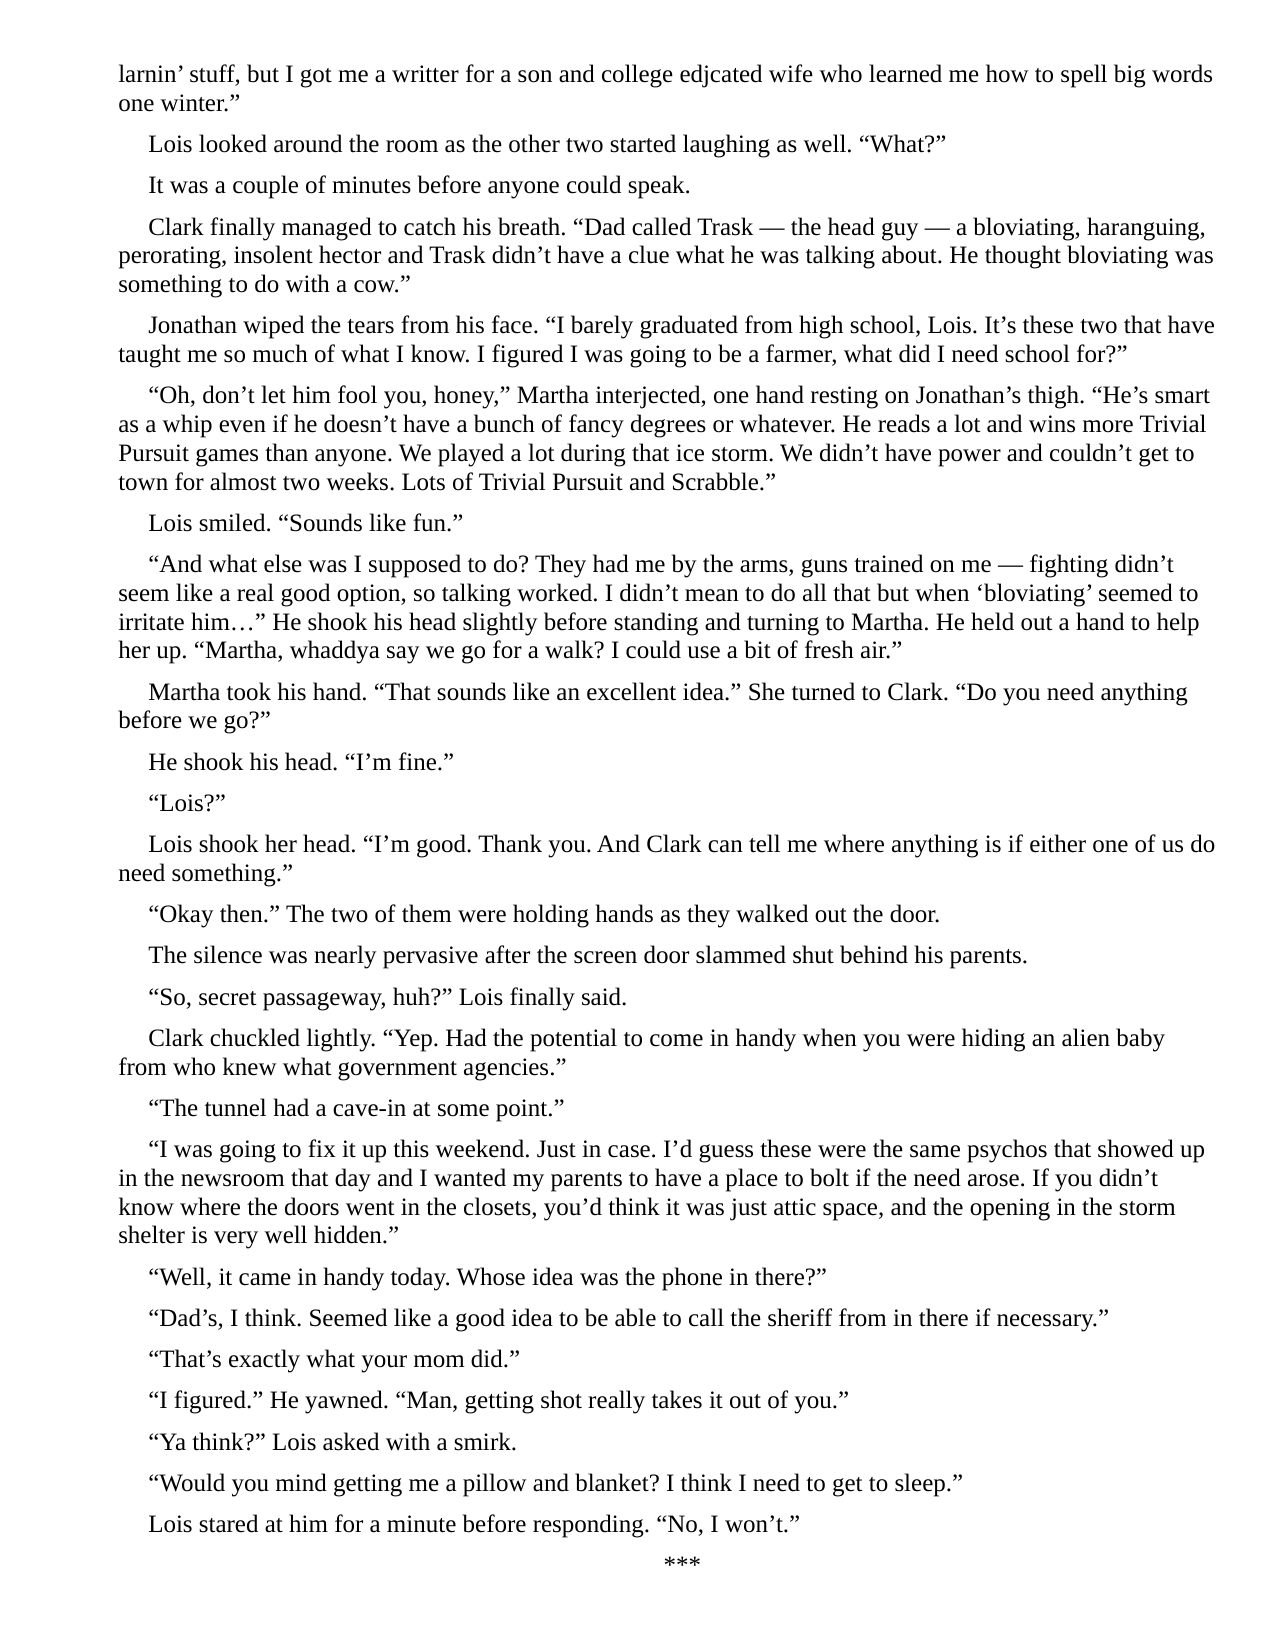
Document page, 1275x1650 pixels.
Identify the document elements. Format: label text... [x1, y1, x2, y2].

text larnin’ stuff, but I got me a writter for a son and college edjcated wife who learned me how to spell big words one winter.” [118, 59, 1216, 117]
text It was a couple of minutes before anyone could speak. [118, 170, 1216, 199]
text The silence was nearly pervasive after the screen door slammed shut behind his parents. [118, 940, 1216, 969]
text “Lois?” [118, 788, 1216, 817]
text “And what else was I supposed to do? They had me by the arms, guns trained on me — fighting didn’t seem like a real good option, so talking worked. I didn’t mean to do all that but when ‘bloviating’ seemed to irritate him…” He shook his head slightly before standing and turning to Martha. He held out a hand to help her up. “Martha, whaddya say we go for a walk? I could use a bit of fresh air.” [118, 549, 1216, 664]
text Clark chuckled lightly. “Yep. Had the potential to come in handy when you were hiding an alien baby from who knew what government agencies.” [118, 1023, 1216, 1080]
text “That’s exactly what your mom did.” [118, 1344, 1216, 1373]
text He shook his head. “I’m fine.” [118, 747, 1216, 775]
text “Ya think?” Lois asked with a smirk. [118, 1427, 1216, 1455]
text “I was going to fix it up this weekend. Just in case. I’d guess these were the same psychos that showed up in the newsroom that day and I wanted my parents to have a place to bolt if the need arose. If you didn’t know where the doors went in the closets, you’d think it was just attic space, and the opening in the storm shelter is very well hidden.” [118, 1134, 1216, 1249]
text “So, secret passageway, huh?” Lois finally said. [118, 982, 1216, 1010]
text Jonathan wiped the tears from his face. “I barely graduated from high school, Lois. It’s these two that have taught me so much of what I know. I figured I was going to be a farmer, what did I need school for?” [118, 310, 1216, 368]
text Martha took his hand. “That sounds like an excellent idea.” She turned to Clark. “Do you need anything before we go?” [118, 677, 1216, 734]
text “Oh, don’t let him fool you, honey,” Martha interjected, one hand resting on Jonathan’s thigh. “He’s smart as a whip even if he doesn’t have a bunch of fancy degrees or whatever. He reads a lot and wins more Trivial Pursuit games than anyone. We played a lot during that ice storm. We didn’t have power and couldn’t get to town for almost two weeks. Lots of Trivial Pursuit and Scrabble.” [118, 380, 1216, 495]
text Clark finally managed to catch his breath. “Dad called Trask — the head guy — a bloviating, haranguing, perorating, insolent hector and Trask didn’t have a clue what he was talking about. He thought bloviating was something to do with a cow.” [118, 212, 1216, 298]
text Lois stared at him for a minute before responding. “No, I won’t.” [118, 1509, 1216, 1538]
text “Dad’s, I think. Seemed like a good idea to be able to call the sheriff from in there if necessary.” [118, 1303, 1216, 1332]
text “Okay then.” The two of them were holding hands as they walked out the door. [118, 899, 1216, 928]
text *** [118, 1550, 1216, 1579]
text Lois looked around the room as the other two started laughing as well. “What?” [118, 129, 1216, 158]
text “Would you mind getting me a pillow and blanket? I think I need to get to sleep.” [118, 1468, 1216, 1497]
text “I figured.” He yawned. “Man, getting shot really takes it out of you.” [118, 1385, 1216, 1414]
text “The tunnel had a cave-in at some point.” [118, 1093, 1216, 1122]
text Lois smiled. “Sounds like fun.” [118, 508, 1216, 537]
text Lois shook her head. “I’m good. Thank you. And Clark can tell me where anything is if either one of us do need something.” [118, 829, 1216, 887]
text “Well, it came in handy today. Whose idea was the phone in there?” [118, 1262, 1216, 1290]
